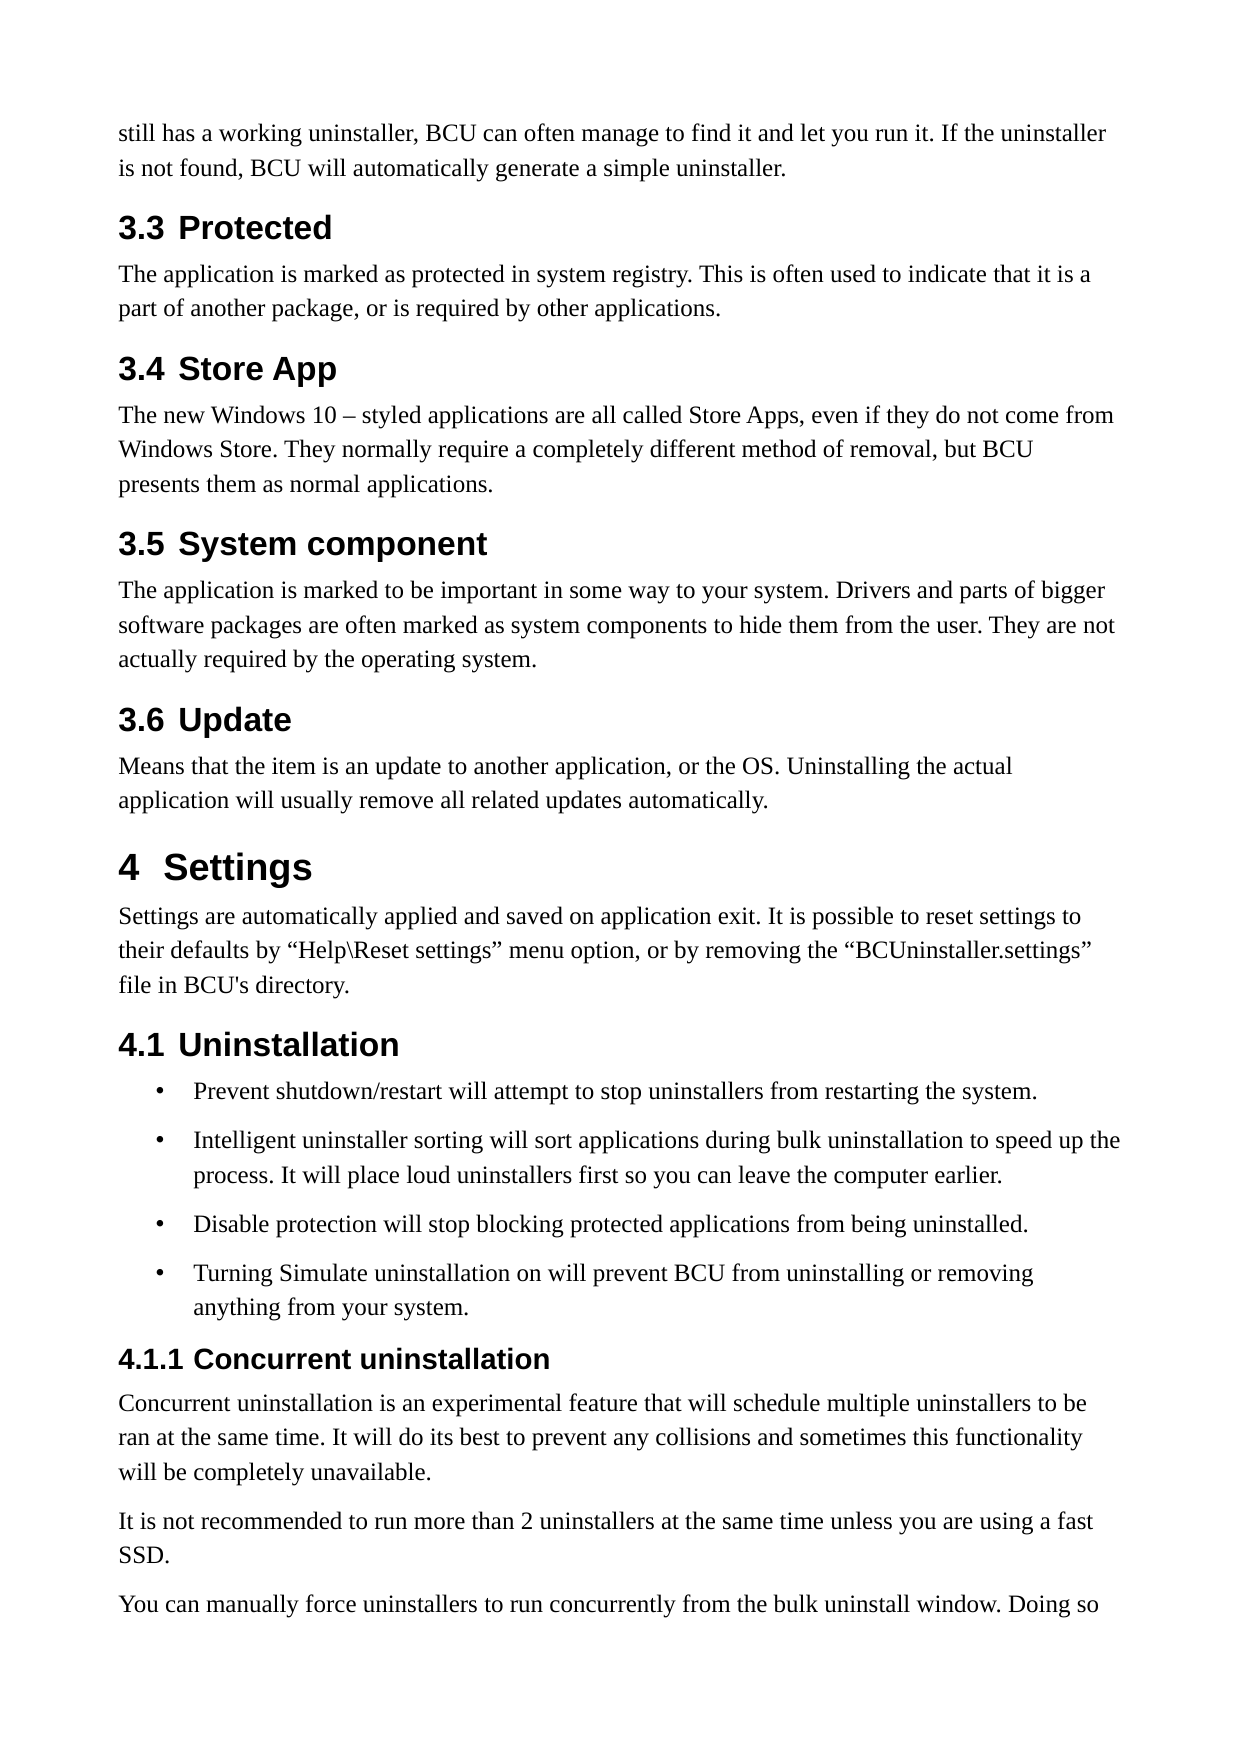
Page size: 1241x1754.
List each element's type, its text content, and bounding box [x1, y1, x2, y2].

text Concurrent uninstallation is an experimental feature that will schedule multiple uninstallers to be ran at the same time. It will do its best to prevent any collisions and sometimes this functionality will be completely unavailable. [118, 1388, 1122, 1486]
subtitle Concurrent uninstallation [118, 1342, 1122, 1375]
list Prevent shutdown/restart will attempt to stop uninstallers from restarting the system. [156, 1076, 1122, 1105]
list Intelligent uninstaller sorting will sort applications during bulk uninstallation to speed up the process. It will place loud uninstallers first so you can leave the computer earlier. [156, 1125, 1122, 1189]
subtitle Uninstallation [118, 1025, 1122, 1064]
list Turning Simulate uninstallation on will prevent BCU from uninstalling or removing anything from your system. [156, 1258, 1122, 1321]
subtitle System component [118, 524, 1122, 563]
text The application is marked as protected in system registry. This is often used to indicate that it is a part of another package, or is required by other applications. [118, 259, 1122, 322]
text The new Windows 10 – styled applications are all called Store Apps, even if they do not come from Windows Store. They normally require a completely different method of removal, but BCU presents them as normal applications. [118, 400, 1122, 498]
text still has a working uninstaller, BCU can often manage to find it and let you run it. If the uninstaller is not found, BCU will automatically generate a simple uninstaller. [118, 118, 1122, 181]
text It is not recommended to run more than 2 uninstallers at the same time unless you are using a fast SSD. [118, 1506, 1122, 1569]
text Settings are automatically applied and saved on application exit. It is possible to reset settings to their defaults by “Help\Reset settings” menu option, or by removing the “BCUninstaller.settings” file in BCU's directory. [118, 901, 1122, 999]
subtitle Protected [118, 208, 1122, 247]
list Disable protection will stop blocking protected applications from being uninstalled. [156, 1209, 1122, 1238]
text Means that the item is an update to another application, or the OS. Uninstalling the actual application will usually remove all related updates automatically. [118, 751, 1122, 814]
subtitle Update [118, 700, 1122, 738]
text You can manually force uninstallers to run concurrently from the bulk uninstall window. Doing so [118, 1589, 1122, 1618]
text The application is marked to be important in some way to your system. Drivers and parts of bigger software packages are often marked as system components to hide them from the user. They are not actually required by the operating system. [118, 575, 1122, 673]
subtitle Settings [118, 845, 1122, 888]
subtitle Store App [118, 349, 1122, 387]
